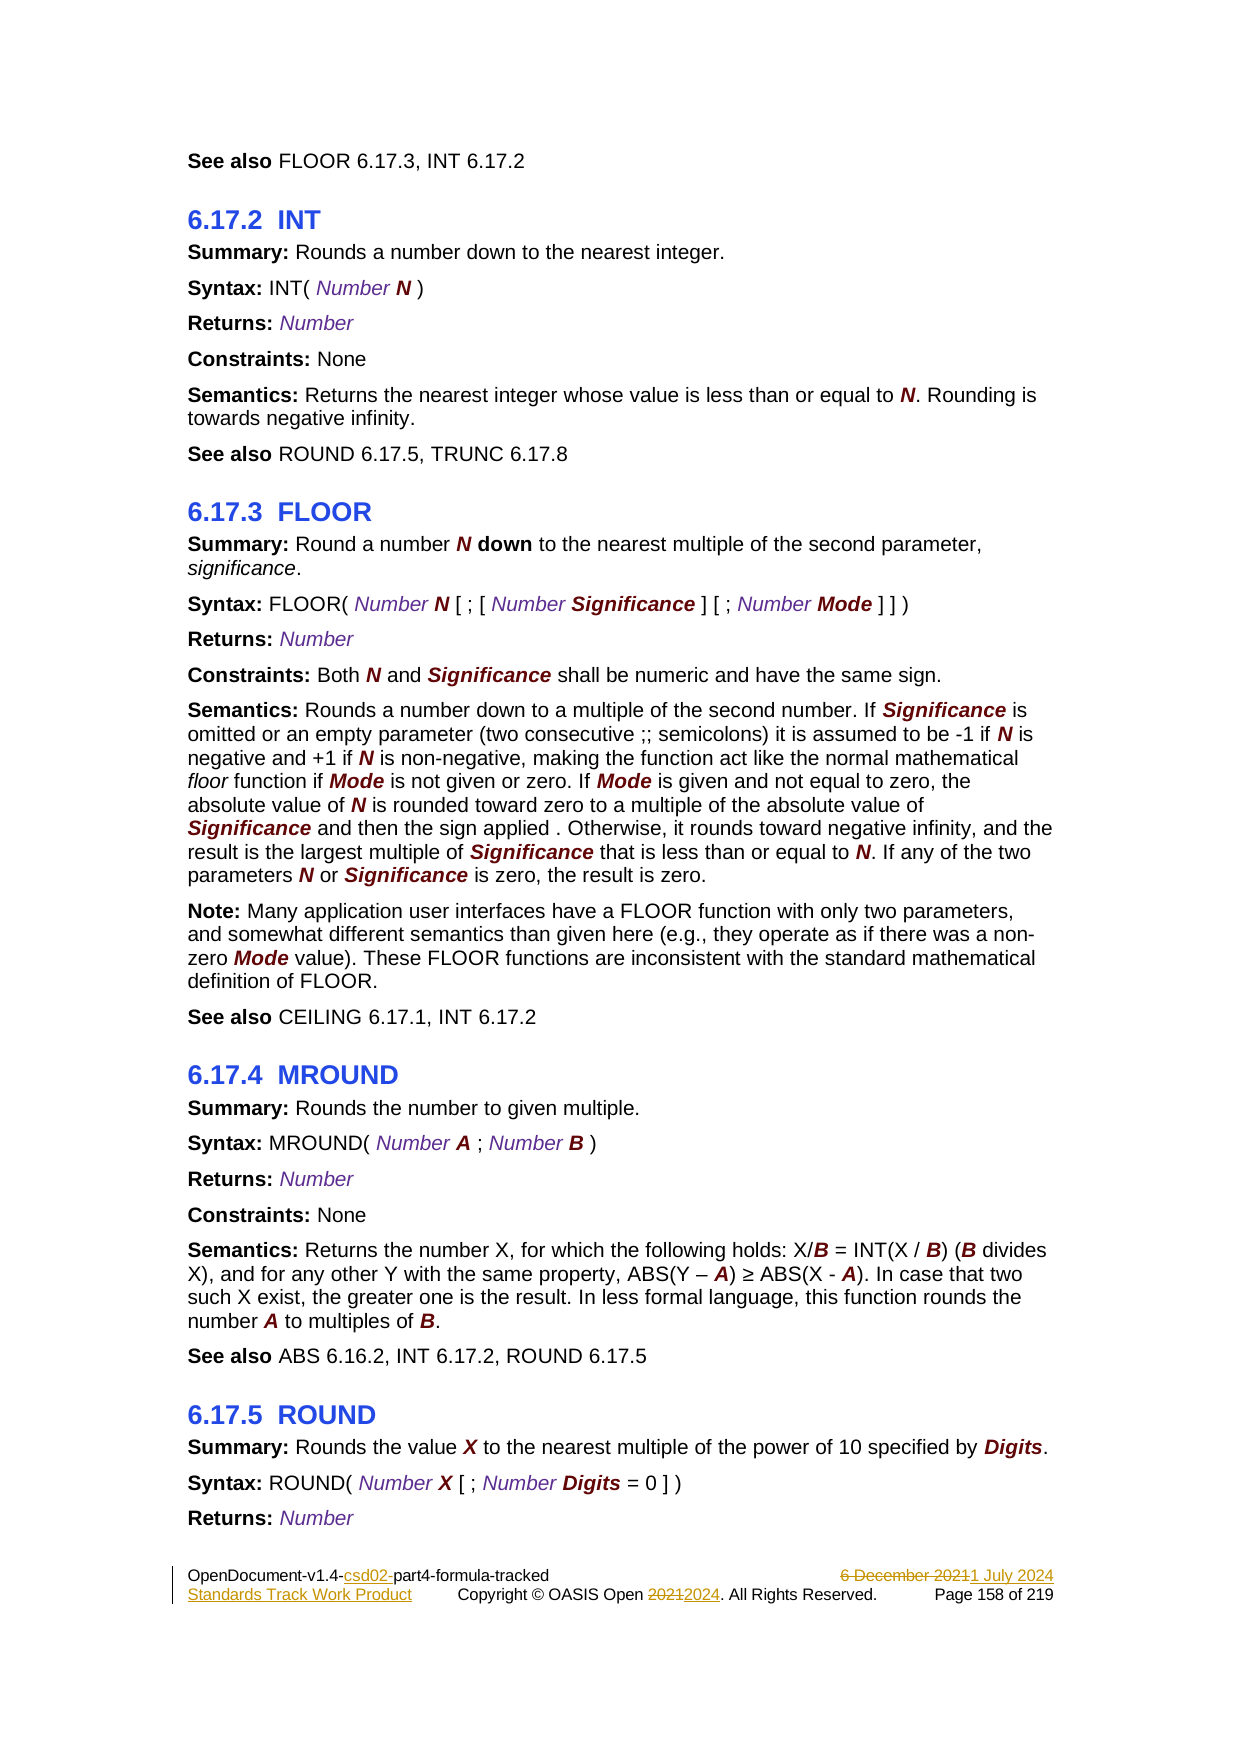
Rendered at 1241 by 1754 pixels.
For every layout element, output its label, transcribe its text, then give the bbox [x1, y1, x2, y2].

text Constraints: None [187, 347, 1053, 371]
text See also CEILING 6.17.1, INT 6.17.2 [187, 1006, 1053, 1029]
text Semantics: Returns the number X, for which the following holds: X/B = INT(X / B) (B divides X), and for any other Y with the same property, ABS(Y – A) ≥ ABS(X - A). In case that two such X exist, the greater one is the result. In less formal language, this function rounds the number A to multiples of B. [187, 1239, 1053, 1333]
text Constraints: None [187, 1203, 1053, 1227]
text Syntax: MROUND( Number A ; Number B ) [187, 1132, 1053, 1155]
text Note: Many application user interfaces have a FLOOR function with only two parameters, and somewhat different semantics than given here (e.g., they operate as if there was a non-zero Mode value). These FLOOR functions are inconsistent with the standard mathematical definition of FLOOR. [187, 899, 1053, 993]
text Returns: Number [187, 1507, 1053, 1530]
text Syntax: INT( Number N ) [187, 276, 1053, 300]
text Returns: Number [187, 312, 1053, 335]
text Summary: Rounds the value X to the nearest multiple of the power of 10 specified by Digits. [187, 1436, 1053, 1459]
subtitle ROUND [187, 1399, 1053, 1429]
subtitle FLOOR [187, 497, 1053, 527]
text Returns: Number [187, 628, 1053, 651]
text Semantics: Rounds a number down to a multiple of the second number. If Significance is omitted or an empty parameter (two consecutive ;; semicolons) it is assumed to be -1 if N is negative and +1 if N is non-negative, making the function act like the normal mathematical floor function if Mode is not given or zero. If Mode is given and not equal to zero, the absolute value of N is rounded toward zero to a multiple of the absolute value of Significance and then the sign applied . Otherwise, it rounds toward negative infinity, and the result is the largest multiple of Significance that is less than or equal to N. If any of the two parameters N or Significance is zero, the result is zero. [187, 699, 1053, 887]
subtitle INT [187, 204, 1053, 234]
text See also ABS 6.16.2, INT 6.17.2, ROUND 6.17.5 [187, 1345, 1053, 1368]
text Summary: Round a number N down to the nearest multiple of the second parameter, significance. [187, 533, 1053, 580]
text Syntax: ROUND( Number X [ ; Number Digits = 0 ] ) [187, 1471, 1053, 1495]
text Semantics: Returns the nearest integer whose value is less than or equal to N. Rounding is towards negative infinity. [187, 383, 1053, 430]
text Constraints: Both N and Significance shall be numeric and have the same sign. [187, 663, 1053, 687]
text Summary: Rounds a number down to the nearest integer. [187, 241, 1053, 264]
text Returns: Number [187, 1167, 1053, 1191]
text See also FLOOR 6.17.3, INT 6.17.2 [187, 150, 1053, 173]
text See also ROUND 6.17.5, TRUNC 6.17.8 [187, 442, 1053, 466]
text Syntax: FLOOR( Number N [ ; [ Number Significance ] [ ; Number Mode ] ] ) [187, 592, 1053, 616]
subtitle MROUND [187, 1060, 1053, 1090]
text Summary: Rounds the number to given multiple. [187, 1096, 1053, 1120]
